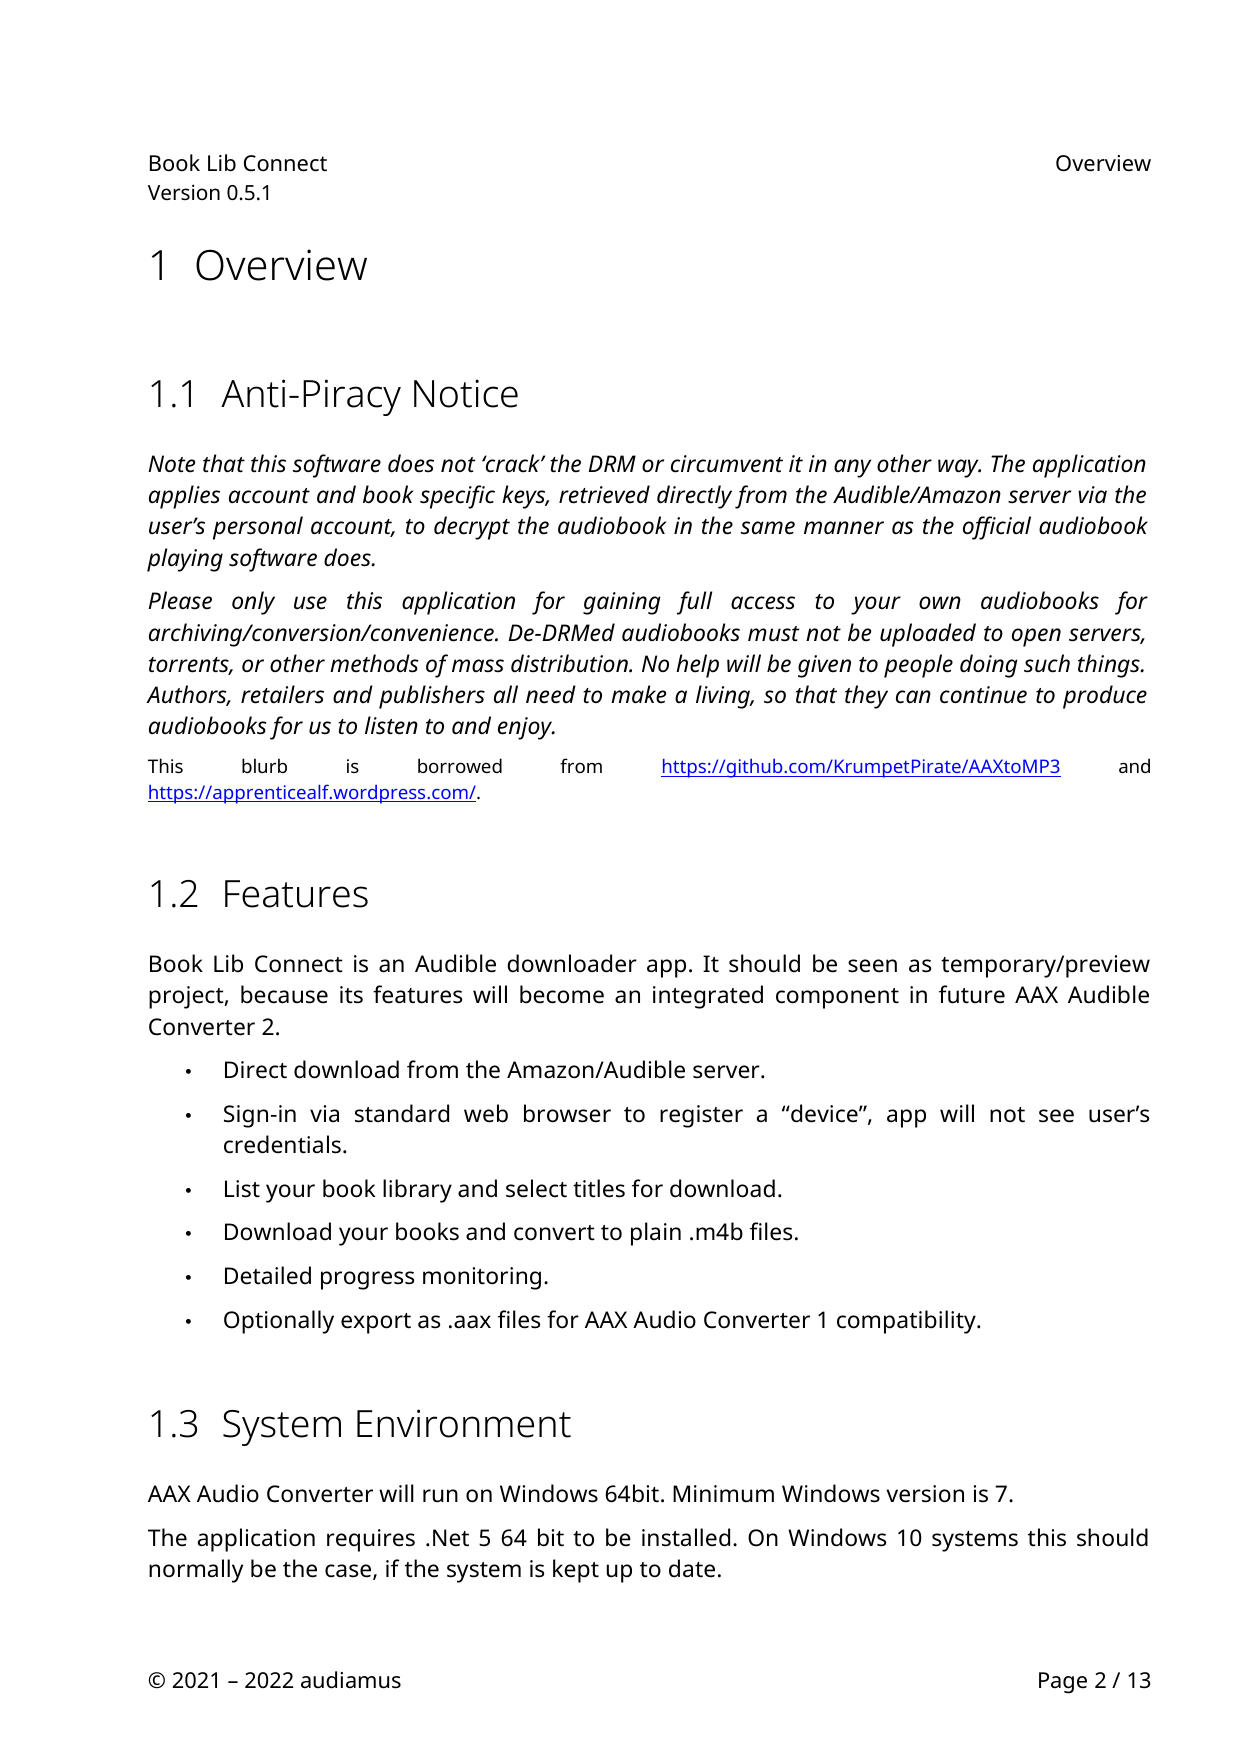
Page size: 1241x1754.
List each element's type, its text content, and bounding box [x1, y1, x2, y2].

list Sign-in via standard web browser to register a “device”, app will not see user’s credentials. [185, 1098, 1152, 1160]
subtitle Anti-Piracy Notice [148, 367, 1152, 418]
subtitle Features [148, 867, 1152, 918]
list Download your books and convert to plain .m4b files. [185, 1216, 1152, 1248]
text The application requires .Net 5 64 bit to be installed. On Windows 10 systems this should normally be the case, if the system is kept up to date. [148, 1522, 1152, 1584]
text Please only use this application for gaining full access to your own audiobooks for archiving/conversion/convenience. De-DRMed audiobooks must not be uploaded to open servers, torrents, or other methods of mass distribution. No help will be given to people doing such things. Authors, retailers and publishers all need to make a living, so that they can continue to produce audiobooks for us to listen to and enjoy. [148, 585, 1152, 741]
subtitle Overview [148, 235, 1152, 292]
list Direct download from the Amazon/Audible server. [185, 1054, 1152, 1085]
text AAX Audio Converter will run on Windows 64bit. Minimum Windows version is 7. [148, 1478, 1152, 1509]
text Book Lib Connect is an Audible downloader app. It should be seen as temporary/preview project, because its features will become an integrated component in future AAX Audible Converter 2. [148, 948, 1152, 1042]
list Optionally export as .aax files for AAX Audio Converter 1 compatibility. [185, 1304, 1152, 1335]
text Note that this software does not ‘crack’ the DRM or circumvent it in any other way. The application applies account and book specific keys, retrieved directly from the Audible/Amazon server via the user’s personal account, to decrypt the audiobook in the same manner as the official audiobook playing software does. [148, 448, 1152, 573]
subtitle System Environment [148, 1397, 1152, 1448]
list List your book library and select titles for download. [185, 1173, 1152, 1204]
text This blurb is borrowed from https://github.com/KrumpetPirate/AAXtoMP3 and https://apprenticealf.wordpress.com/. [148, 754, 1152, 805]
list Detailed progress monitoring. [185, 1260, 1152, 1291]
